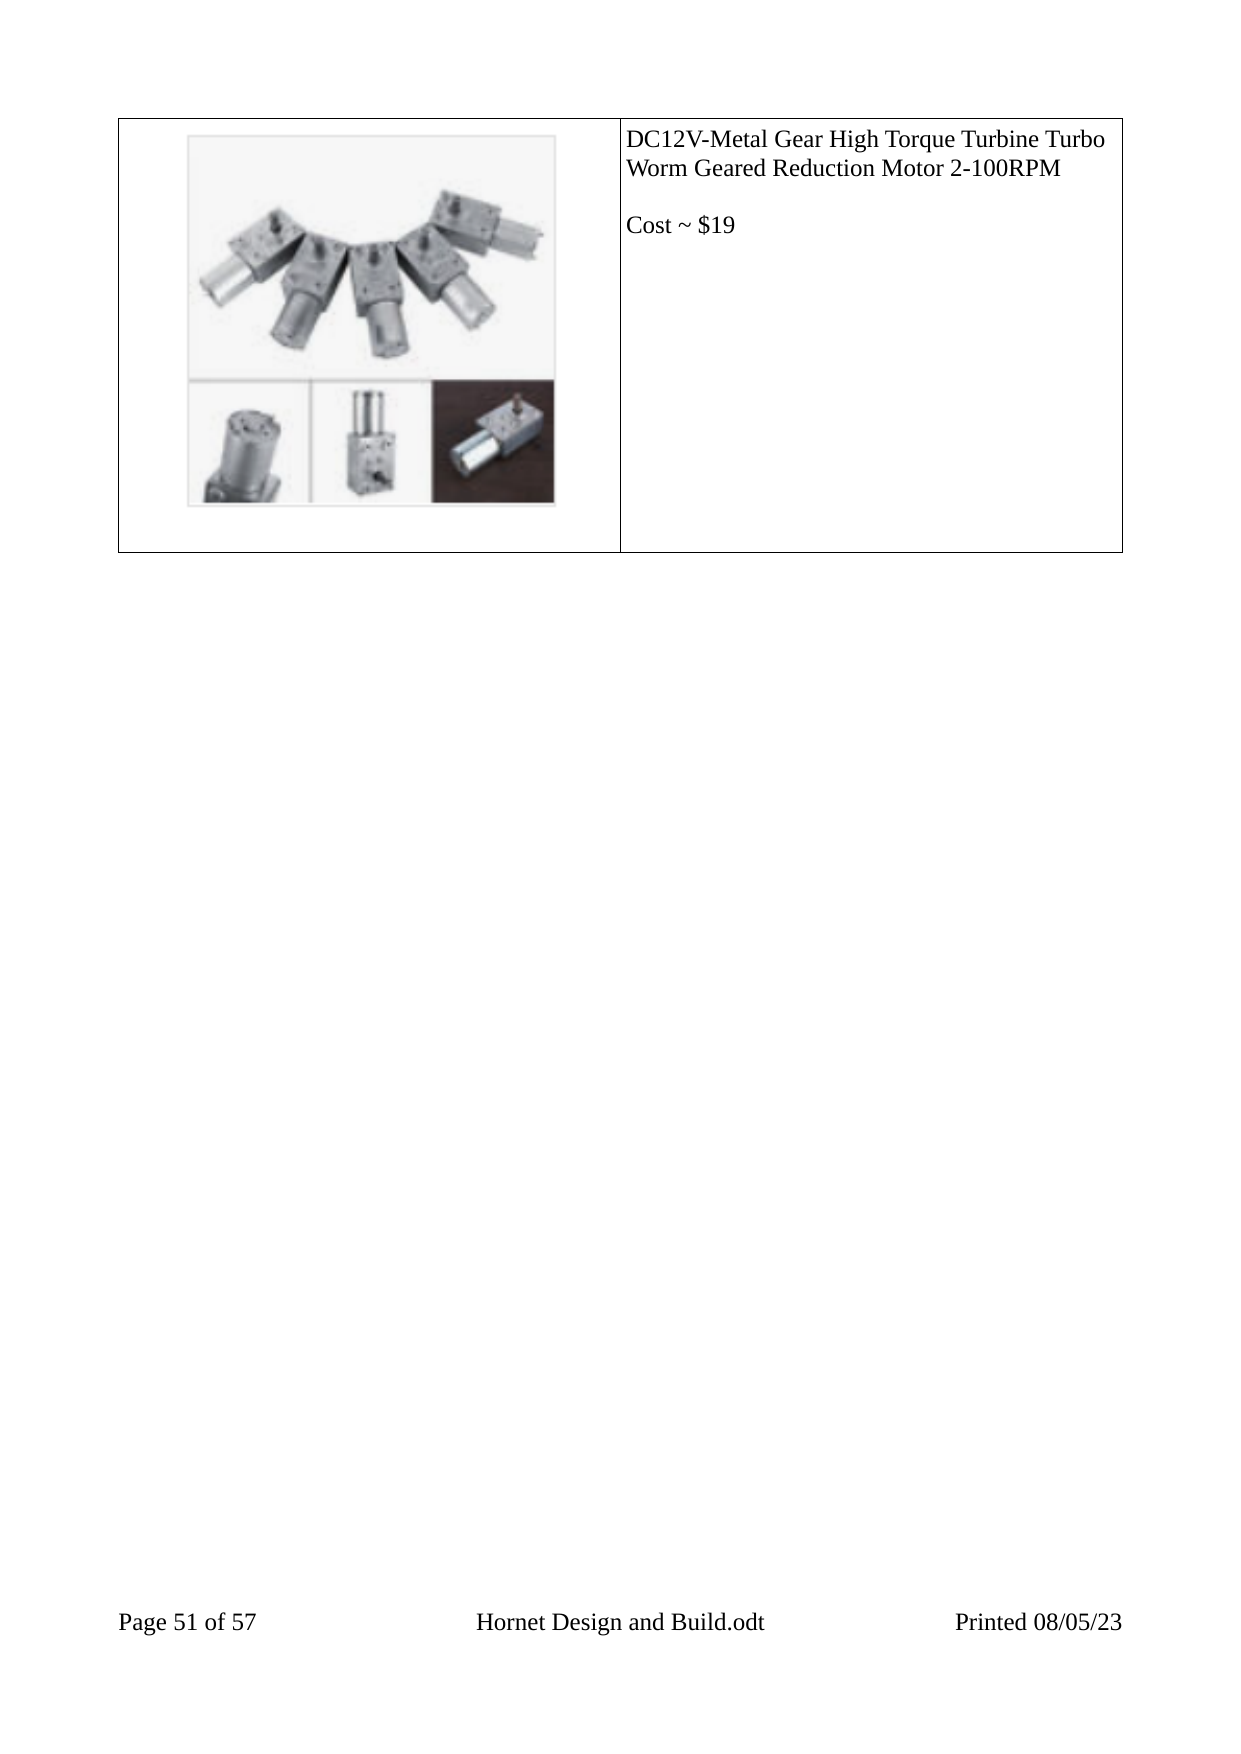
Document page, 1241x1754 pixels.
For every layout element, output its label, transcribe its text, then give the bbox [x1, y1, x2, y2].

picture [171, 123, 567, 518]
table_cell [119, 119, 620, 552]
table_cell DC12V-Metal Gear High Torque Turbine Turbo Worm Geared Reduction Motor 2-100RPM Cost ~ $19 [621, 119, 1122, 552]
